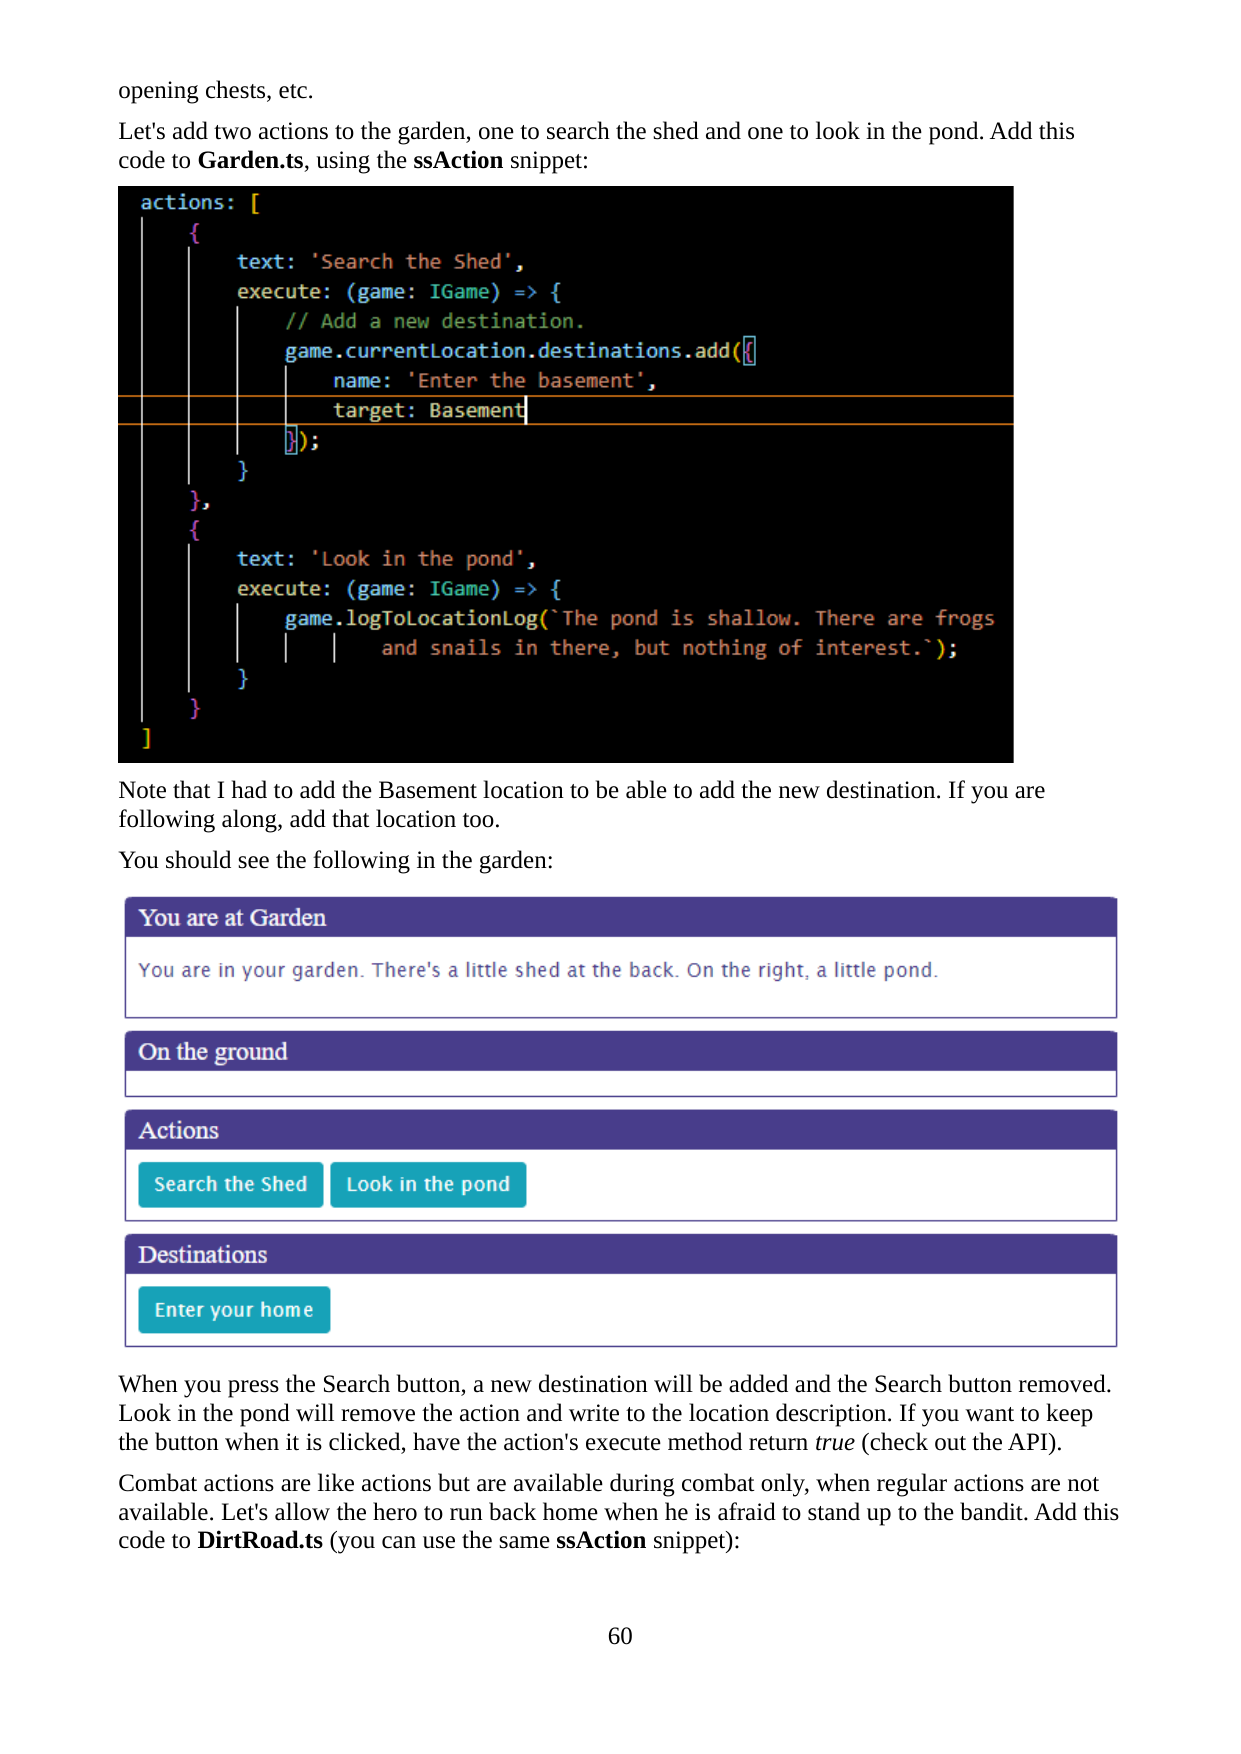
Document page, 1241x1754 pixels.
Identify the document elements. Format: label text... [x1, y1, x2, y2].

text You should see the following in the garden: [118, 845, 1122, 874]
text Let's add two actions to the garden, one to search the shed and one to look in the pond. Add this code to Garden.ts, using the ssAction snippet: [118, 116, 1122, 174]
text opening chests, etc. [118, 75, 1122, 104]
text Combat actions are like actions but are available during combat only, when regular actions are not available. Let's allow the hero to run back home when he is afraid to stand up to the bandit. Add this code to DirtRoad.ts (you can use the same ssAction snippet): [118, 1468, 1122, 1554]
text Note that I had to add the Basement location to be able to add the new destination. If you are following along, add that location too. [118, 775, 1122, 833]
text When you press the Search button, a new destination will be added and the Search button removed. Look in the pond will remove the action and write to the location description. If you want to keep the button when it is clicked, have the action's execute method return true (check out the API). [118, 1369, 1122, 1456]
